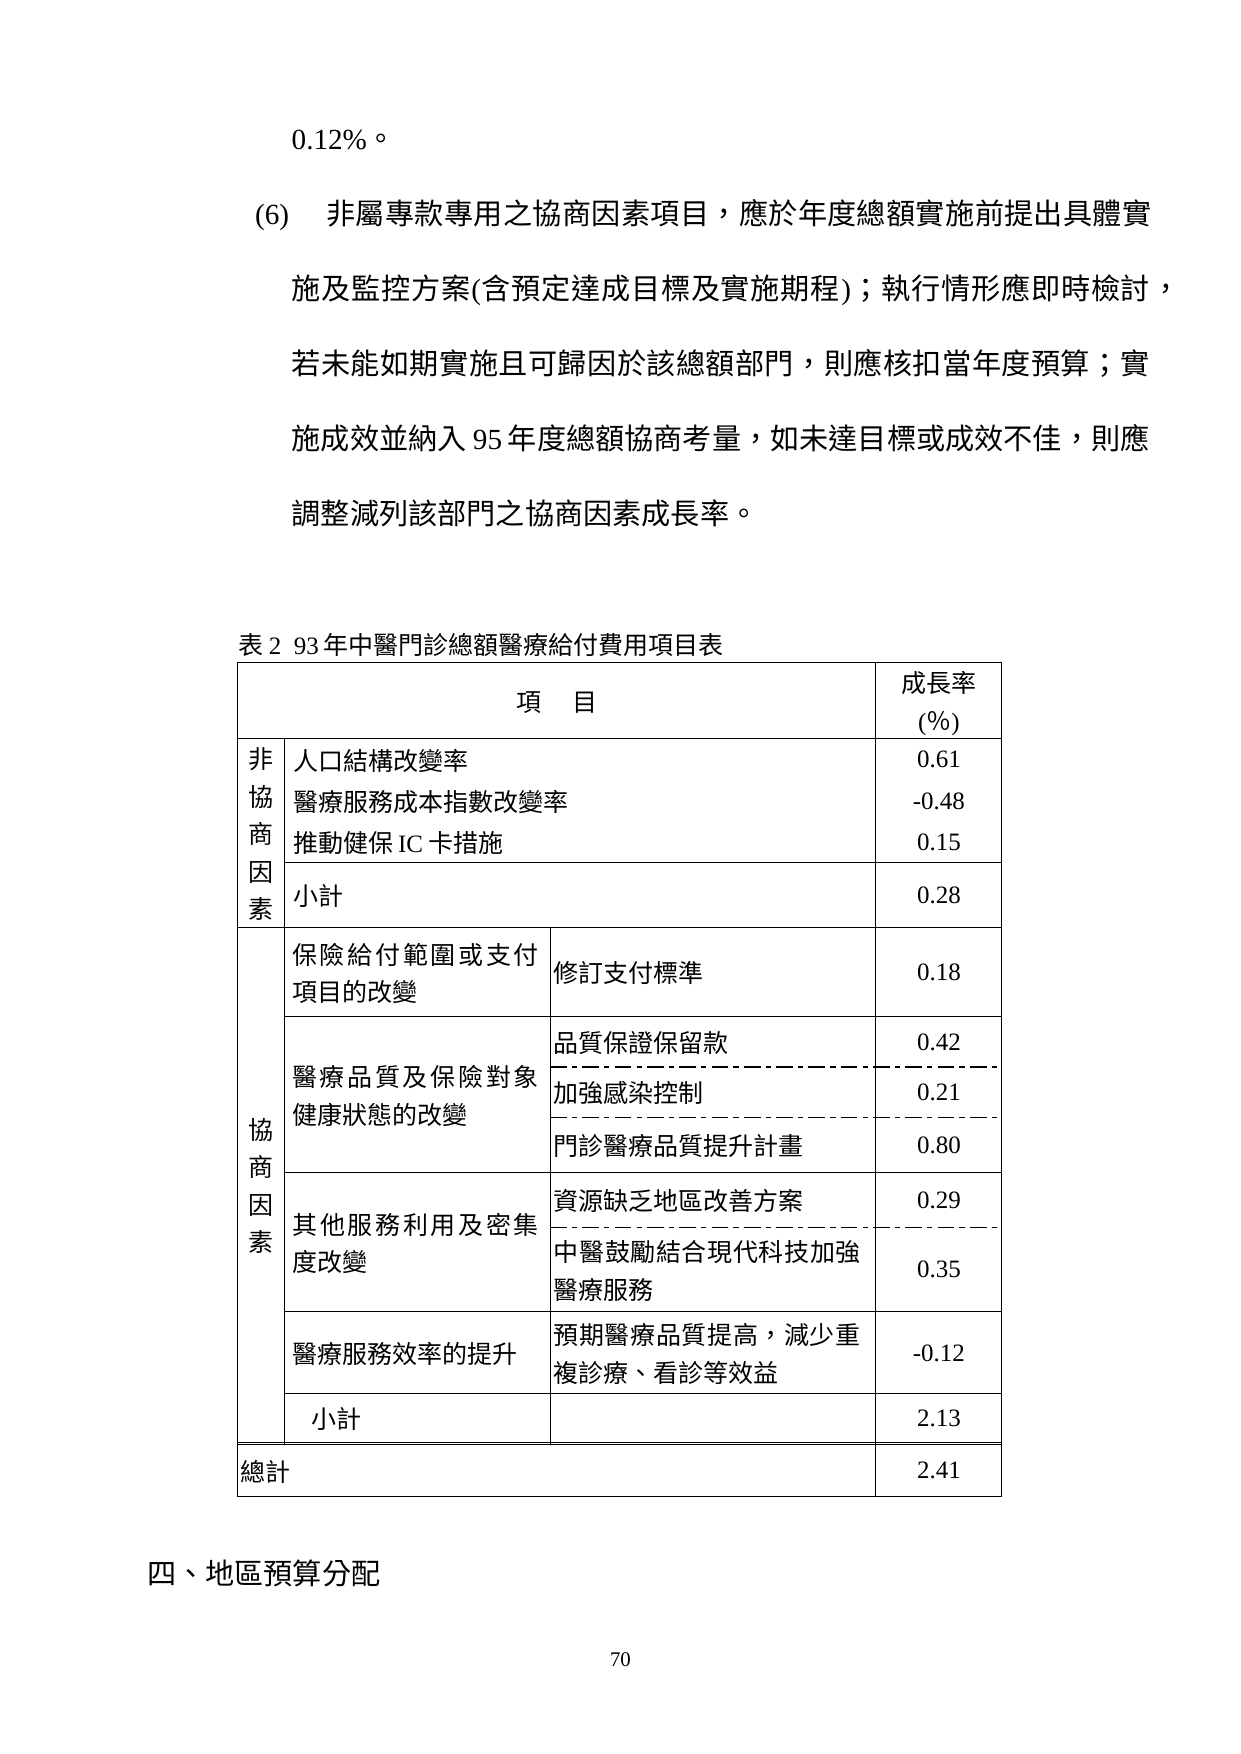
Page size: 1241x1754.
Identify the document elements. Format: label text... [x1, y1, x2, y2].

table_cell 0.35 [876, 1227, 1001, 1311]
table_cell 0.21 [876, 1066, 1001, 1117]
table_cell 協商因素 [238, 928, 284, 1442]
table_cell 0.42 [876, 1017, 1001, 1066]
table_cell 醫療服務成本指數改變率 [285, 780, 875, 821]
table_cell -0.48 [876, 780, 1001, 821]
table_cell 0.29 [876, 1173, 1001, 1227]
table_cell 0.15 [876, 821, 1001, 862]
table_cell 醫療品質及保險對象健康狀態的改變 [285, 1017, 550, 1172]
table_cell 2.13 [876, 1394, 1001, 1442]
table_cell -0.12 [876, 1312, 1001, 1393]
table_cell [551, 1394, 875, 1442]
table_cell 總計 [238, 1445, 875, 1496]
table_cell 加強感染控制 [551, 1066, 875, 1117]
list 0.12%。 [255, 99, 1152, 174]
table_cell 人口結構改變率 [285, 739, 875, 779]
table_cell 小計 [285, 1394, 550, 1442]
table_cell 0.28 [876, 863, 1001, 927]
table_cell 0.61 [876, 739, 1001, 779]
table_header 項 目 [238, 663, 875, 738]
text 表2 93年中醫門診總額醫療給付費用項目表 [189, 624, 1152, 662]
table_cell 資源缺乏地區改善方案 [551, 1173, 875, 1227]
table_cell 2.41 [876, 1445, 1001, 1496]
table_cell 醫療服務效率的提升 [285, 1312, 550, 1393]
table_cell 推動健保IC卡措施 [285, 821, 875, 862]
table_cell 其他服務利用及密集度改變 [285, 1173, 550, 1311]
table_cell 0.80 [876, 1117, 1001, 1172]
table_cell 品質保證保留款 [551, 1017, 875, 1066]
text 四、地區預算分配 [147, 1534, 1152, 1609]
table_cell 非協商因素 [238, 739, 284, 927]
table_cell 小計 [285, 863, 875, 927]
table_cell 中醫鼓勵結合現代科技加強醫療服務 [551, 1227, 875, 1311]
table_header 成長率 (％) [876, 663, 1001, 738]
table_cell 門診醫療品質提升計畫 [551, 1117, 875, 1172]
list 非屬專款專用之協商因素項目，應於年度總額實施前提出具體實施及監控方案(含預定達成目標及實施期程)；執行情形應即時檢討，若未能如期實施且可歸因於該總額部門，則應核扣當年度預算；實施成效並納入95年度總額協商考量，如未達目標或成效不佳，則應調整減列該部門之協商因素成長率。 [255, 174, 1152, 549]
table_cell 保險給付範圍或支付項目的改變 [285, 928, 550, 1016]
table_cell 0.18 [876, 928, 1001, 1016]
table_cell 修訂支付標準 [551, 928, 875, 1016]
table_cell 預期醫療品質提高，減少重複診療、看診等效益 [551, 1312, 875, 1393]
